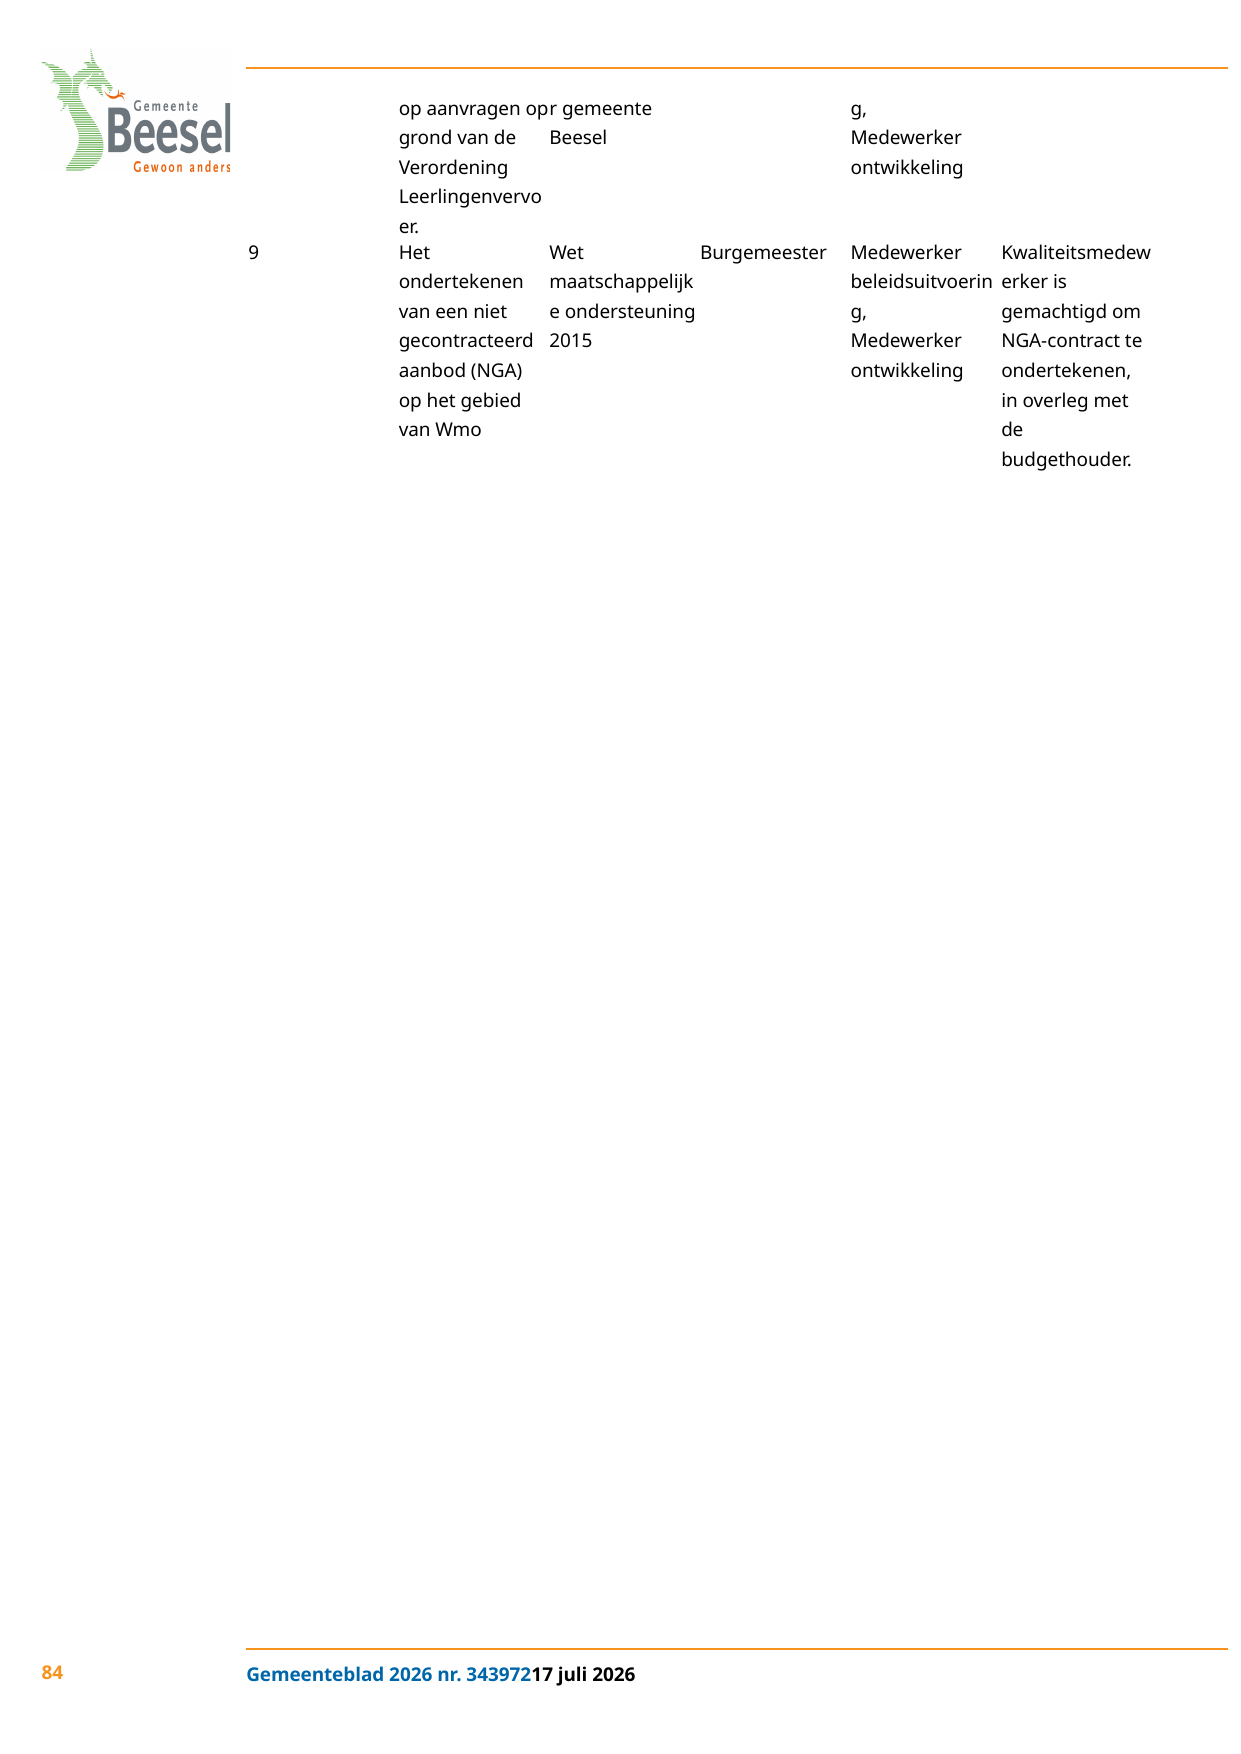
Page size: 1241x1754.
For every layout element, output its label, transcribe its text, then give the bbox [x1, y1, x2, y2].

table_cell Het ondertekenen van een niet gecontracteerd aanbod (NGA) op het gebied van Wmo [399, 239, 549, 472]
table_cell Wet maatschappelijke ondersteuning 2015 [549, 239, 700, 472]
table_cell op aanvragen op grond van de Verordening Leerlingenvervoer. [399, 95, 549, 239]
table_cell [1001, 95, 1152, 239]
table_cell [248, 95, 398, 239]
table_cell g, Medewerker ontwikkeling [850, 95, 1001, 239]
picture [41, 47, 231, 172]
table_cell 9 [248, 239, 398, 472]
table_cell Medewerker beleidsuitvoering, Medewerker ontwikkeling [850, 239, 1001, 472]
table_cell [700, 95, 850, 239]
table_cell Burgemeester [700, 239, 850, 472]
table_cell r gemeente Beesel [549, 95, 700, 239]
table_cell Kwaliteitsmedewerker is gemachtigd om NGA-contract te ondertekenen, in overleg met de budgethouder. [1001, 239, 1152, 472]
